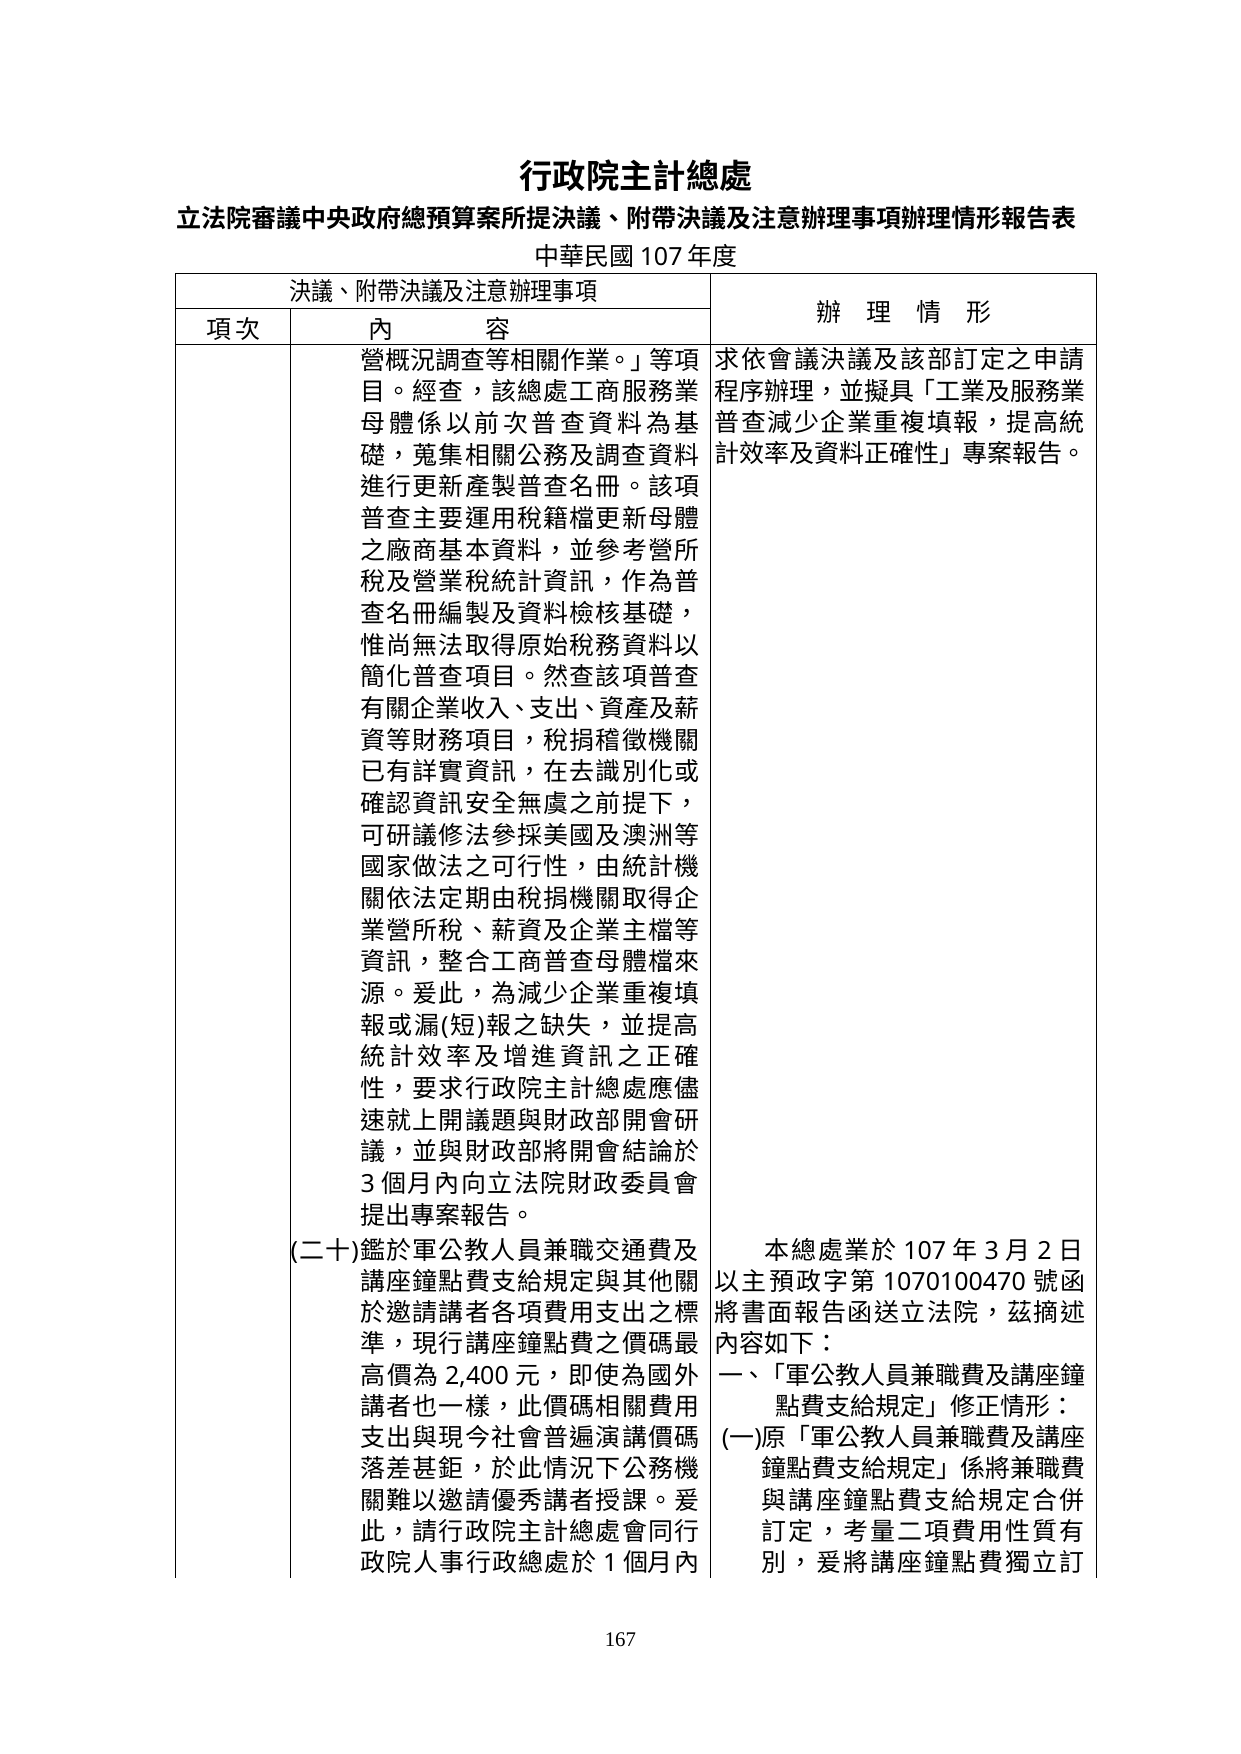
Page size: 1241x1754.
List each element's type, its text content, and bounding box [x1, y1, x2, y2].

table_cell 本總處業於107年3月2日以主預政字第1070100470號函將書面報告函送立法院，茲摘述內容如下： 一、「軍公教人員兼職費及講座鐘點費支給規定」修正情形： (一)原「軍公教人員兼職費及講座鐘點費支給規定」係將兼職費與講座鐘點費支給規定合併訂定，考量二項費用性質有別，爰將講座鐘點費獨立訂 [711, 1234, 1096, 1578]
table_cell 決議、附帶決議及注意辦理事項 [176, 274, 710, 308]
table_cell 項次 [176, 309, 290, 344]
table_cell [176, 1234, 290, 1578]
table_cell [176, 345, 290, 1234]
table_cell 營概況調查等相關作業。」等項目。經查，該總處工商服務業母體係以前次普查資料為基礎，蒐集相關公務及調查資料進行更新產製普查名冊。該項普查主要運用稅籍檔更新母體之廠商基本資料，並參考營所稅及營業稅統計資訊，作為普查名冊編製及資料檢核基礎，惟尚無法取得原始稅務資料以簡化普查項目。然查該項普查有關企業收入、支出、資產及薪資等財務項目，稅捐稽徵機關已有詳實資訊，在去識別化或確認資訊安全無虞之前提下，可研議修法參採美國及澳洲等國家做法之可行性，由統計機關依法定期由稅捐機關取得企業營所稅、薪資及企業主檔等資訊，整合工商普查母體檔來源。爰此，為減少企業重複填報或漏(短)報之缺失，並提高統計效率及增進資訊之正確性，要求行政院主計總處應儘速就上開議題與財政部開會研議，並與財政部將開會結論於3個月內向立法院財政委員會提出專案報告。 [291, 345, 710, 1234]
table_cell 求依會議決議及該部訂定之申請程序辦理，並擬具「工業及服務業普查減少企業重複填報，提高統計效率及資料正確性」專案報告。 [711, 345, 1096, 1234]
table_header 行政院主計總處 立法院審議中央政府總預算案所提決議、附帶決議及注意辦理事項辦理情形報告表 中華民國107年度 [175, 150, 1096, 273]
table_cell 辦理情形 [711, 274, 1096, 344]
table_cell (二十)鑑於軍公教人員兼職交通費及講座鐘點費支給規定與其他關於邀請講者各項費用支出之標準，現行講座鐘點費之價碼最高價為2,400元，即使為國外講者也一樣，此價碼相關費用支出與現今社會普遍演講價碼落差甚鉅，於此情況下公務機關難以邀請優秀講者授課。爰此，請行政院主計總處會同行政院人事行政總處於1個月內 [291, 1234, 710, 1578]
table_cell 內 容 [291, 309, 710, 344]
